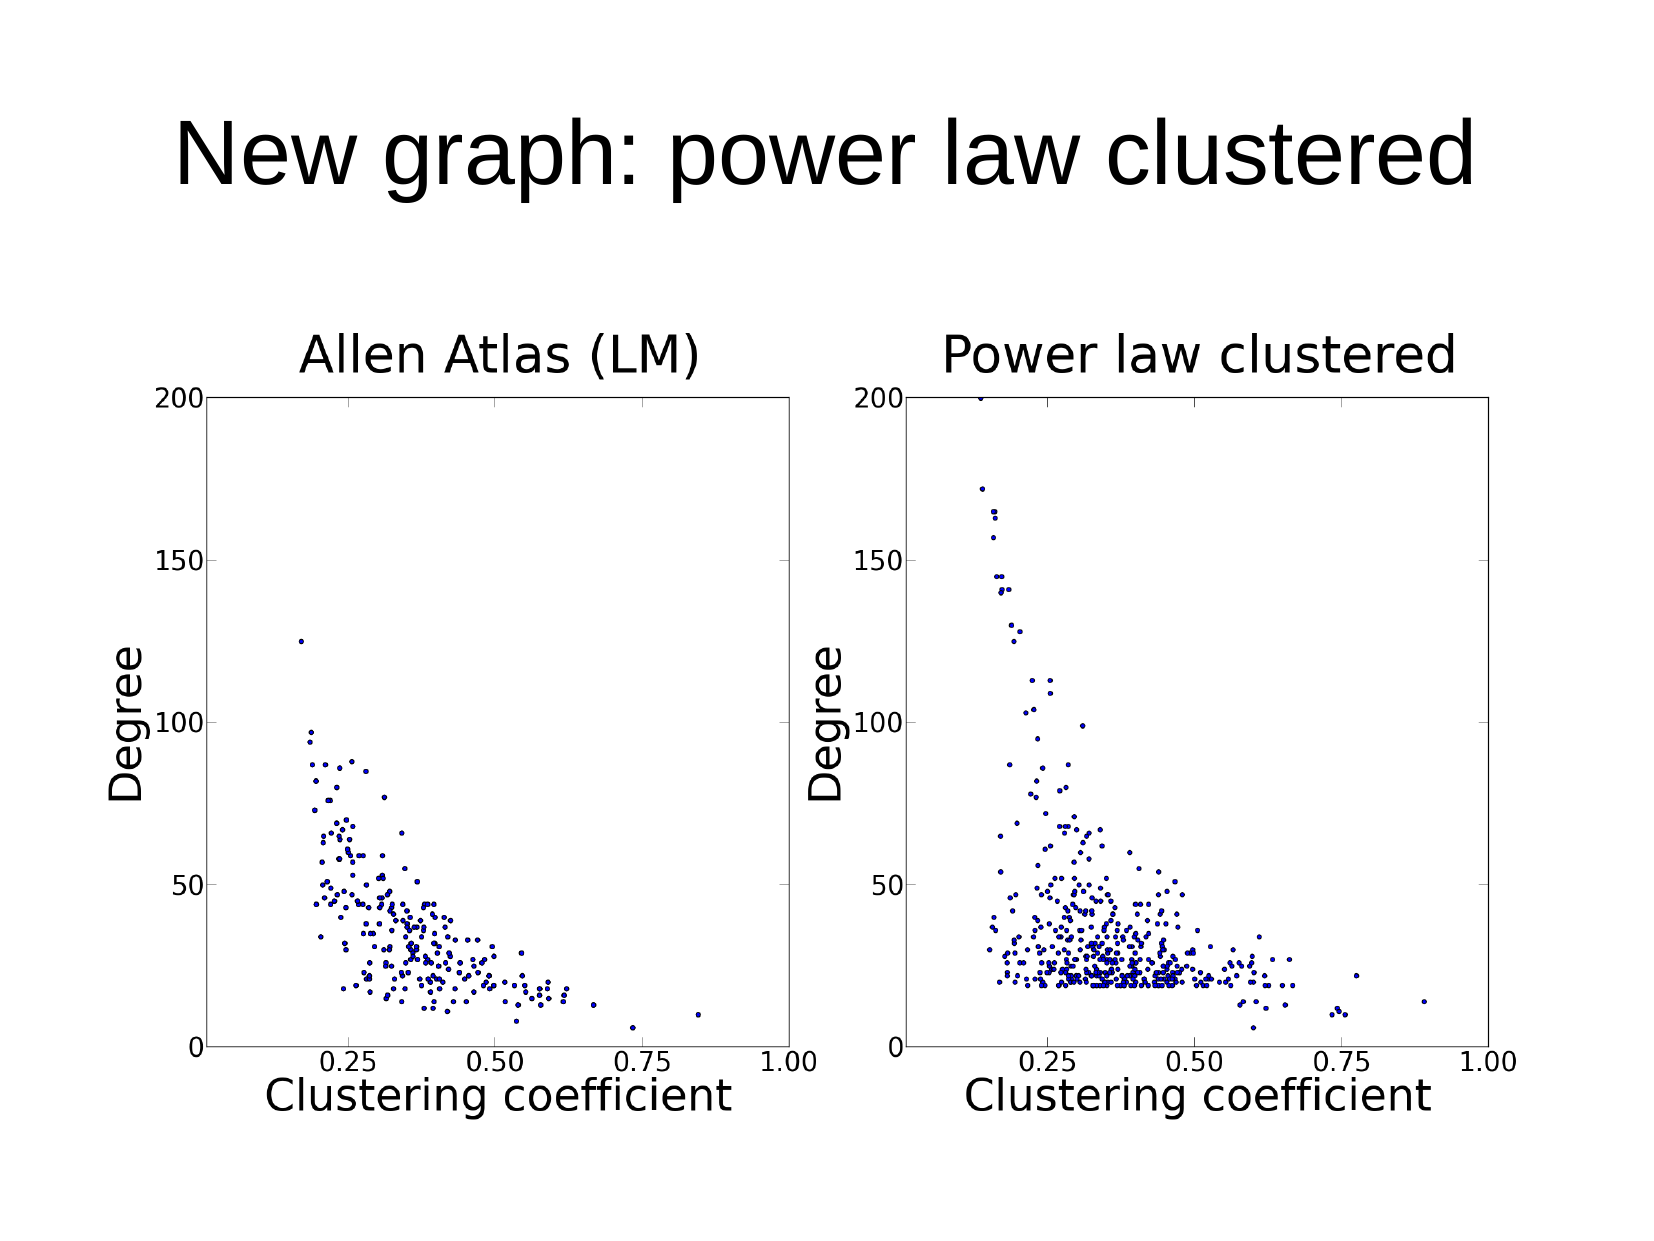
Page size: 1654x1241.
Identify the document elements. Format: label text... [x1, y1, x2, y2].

title New graph: power law clustered [82, 49, 1571, 257]
picture [0, 317, 1654, 1128]
